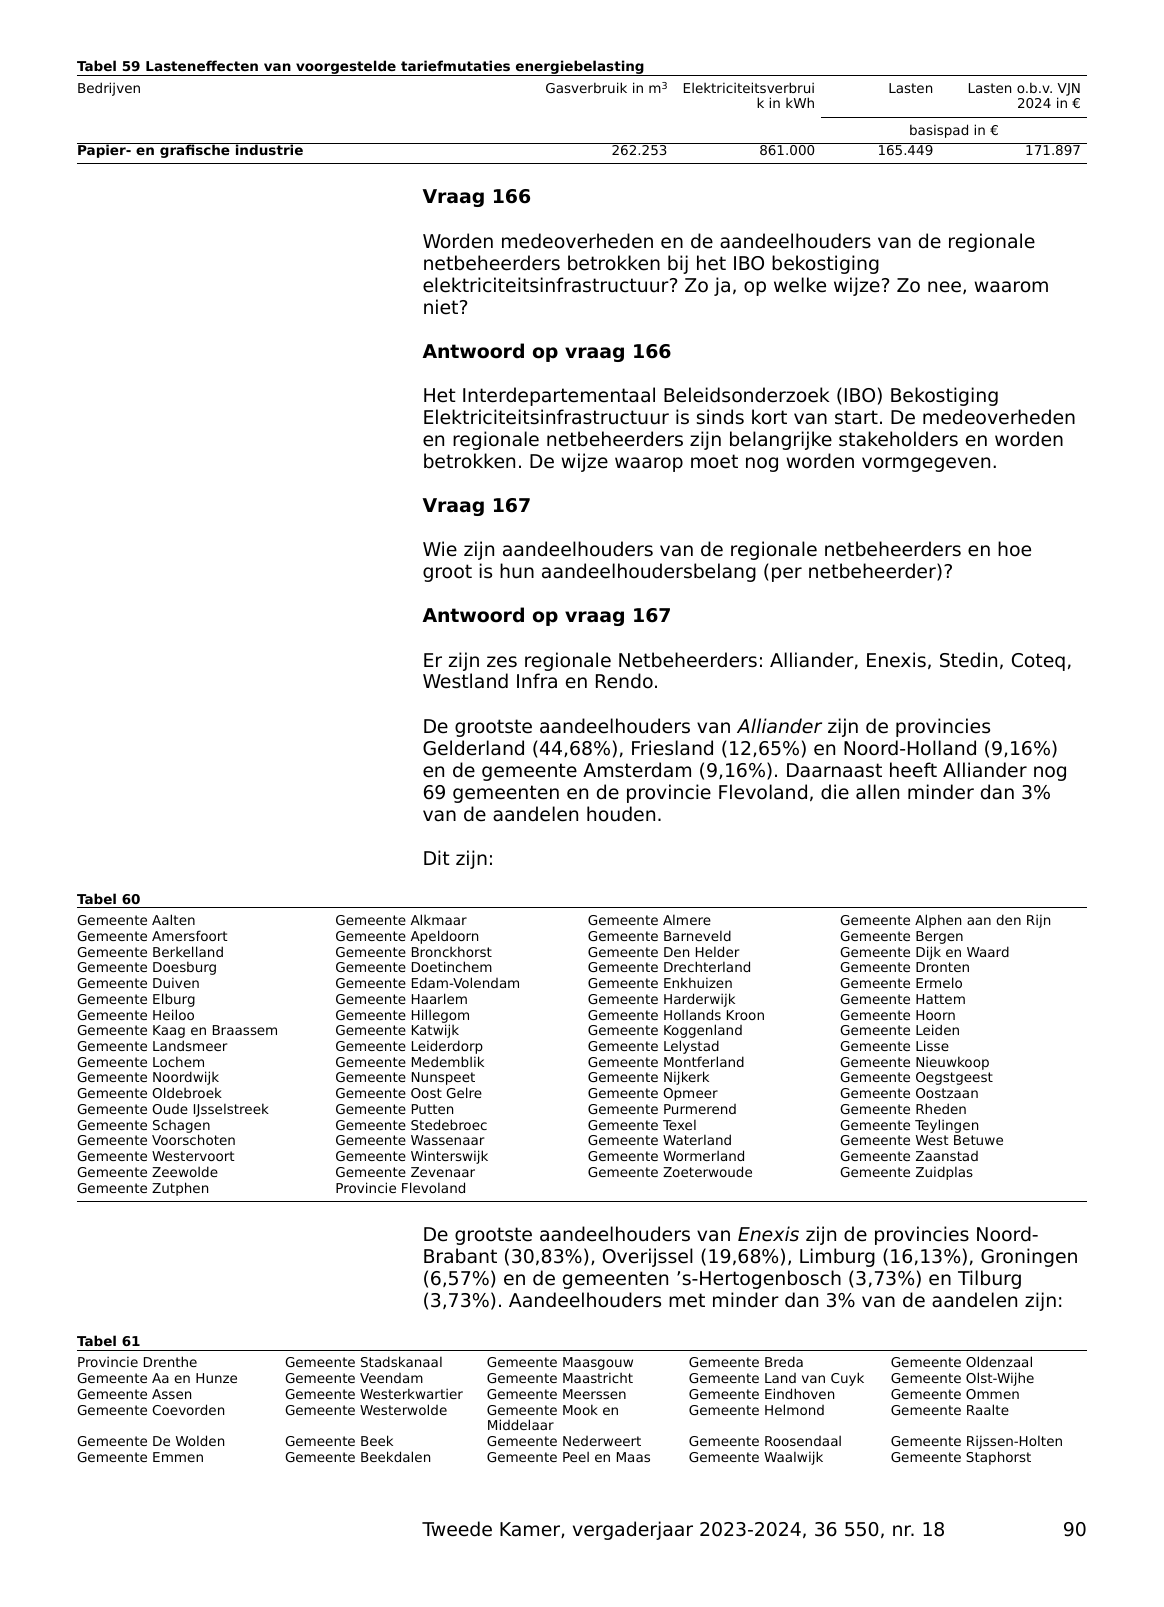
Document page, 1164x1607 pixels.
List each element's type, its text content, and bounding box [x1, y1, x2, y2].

table_header Tabel 61 [77, 1334, 1087, 1349]
table_cell Gemeente Staphorst [885, 1450, 1087, 1465]
table_cell Gemeente Wormerland [582, 1149, 834, 1165]
table_cell Gemeente Winterswijk [329, 1149, 582, 1165]
table_header Tabel 59 Lasteneffecten van voorgestelde tariefmutaties energiebelasting [77, 59, 1087, 75]
table_cell Gemeente Zutphen [77, 1180, 329, 1201]
table_cell Gemeente Land van Cuyk [683, 1371, 885, 1387]
table_cell Gemeente Zevenaar [329, 1165, 582, 1180]
table_cell Gemeente Nijkerk [582, 1070, 834, 1086]
table_cell Provincie Flevoland [329, 1180, 1087, 1201]
table_cell Gemeente Alphen aan den Rijn [834, 908, 1087, 929]
table_cell Gemeente Aalten [77, 908, 329, 929]
table_cell 262.253 [526, 144, 673, 163]
table_cell Gemeente Zeewolde [77, 1165, 329, 1180]
table_cell Gemeente Opmeer [582, 1086, 834, 1102]
table_cell 171.897 [939, 144, 1087, 163]
table_cell Lasten o.b.v. VJN 2024 in € [939, 76, 1087, 117]
table_cell Papier- en grafische industrie [77, 144, 526, 163]
table_cell Gemeente Bergen [834, 929, 1087, 944]
table_cell Gemeente Hoorn [834, 1008, 1087, 1023]
table_cell Gemeente Lelystad [582, 1039, 834, 1054]
table_cell Gemeente Noordwijk [77, 1070, 329, 1086]
table_cell Gemeente Voorschoten [77, 1133, 329, 1149]
table_cell Gemeente Harderwijk [582, 992, 834, 1007]
table_cell Gemeente Elburg [77, 992, 329, 1007]
table_cell Gemeente Dronten [834, 960, 1087, 976]
table_cell Gemeente Hillegom [329, 1008, 582, 1023]
text De grootste aandeelhouders van Enexis zijn de provincies Noord-Brabant (30,83%), Overijssel (19,68%), Limburg (16,13%), Groningen (6,57%) en de gemeenten ’s-Hertogenbosch (3,73%) en Tilburg (3,73%). Aandeelhouders met minder dan 3% van de aandelen zijn: [422, 1224, 1087, 1312]
table_cell Gemeente Leiderdorp [329, 1039, 582, 1054]
table_cell Gemeente Coevorden [77, 1403, 279, 1434]
table_cell Gemeente Zoeterwoude [582, 1165, 834, 1180]
table_cell Bedrijven [77, 76, 526, 143]
table_cell Lasten [821, 76, 939, 117]
table_cell Gemeente Duiven [77, 976, 329, 992]
text Er zijn zes regionale Netbeheerders: Alliander, Enexis, Stedin, Coteq, Westland Infra en Rendo. [422, 649, 1087, 693]
table_cell Gemeente Wassenaar [329, 1133, 582, 1149]
table_cell Gemeente Beek [279, 1434, 481, 1450]
table_cell Gemeente Roosendaal [683, 1434, 885, 1450]
table_cell Gemeente Olst-Wijhe [885, 1371, 1087, 1387]
table_cell Gemeente Nunspeet [329, 1070, 582, 1086]
table_cell Gemeente Enkhuizen [582, 976, 834, 992]
table_cell Gemeente Oostzaan [834, 1086, 1087, 1102]
table_cell Gemeente Schagen [77, 1118, 329, 1133]
table_cell Gemeente Ermelo [834, 976, 1087, 992]
subtitle Antwoord op vraag 166 [422, 341, 1087, 363]
text Worden medeoverheden en de aandeelhouders van de regionale netbeheerders betrokken bij het IBO bekostiging elektriciteitsinfrastructuur? Zo ja, op welke wijze? Zo nee, waarom niet? [422, 231, 1087, 318]
table_cell Gemeente Kaag en Braassem [77, 1023, 329, 1039]
table_cell Gemeente Putten [329, 1102, 582, 1117]
table_cell Gemeente Beekdalen [279, 1450, 481, 1465]
table_cell Gemeente Drechterland [582, 960, 834, 976]
table_cell Gemeente Lochem [77, 1055, 329, 1070]
table_cell Gemeente Texel [582, 1118, 834, 1133]
table_cell Gemeente Rheden [834, 1102, 1087, 1117]
table_cell Gemeente Oldenzaal [885, 1351, 1087, 1371]
table_cell Gemeente Leiden [834, 1023, 1087, 1039]
table_cell Gemeente Landsmeer [77, 1039, 329, 1054]
table_cell Gemeente Westerkwartier [279, 1387, 481, 1402]
table_cell Gemeente Veendam [279, 1371, 481, 1387]
table_cell Gemeente Helmond [683, 1403, 885, 1434]
table_cell Gemeente Meerssen [481, 1387, 683, 1402]
table_cell Gemeente Almere [582, 908, 834, 929]
table_cell Gemeente West Betuwe [834, 1133, 1087, 1149]
table_cell Gemeente Doetinchem [329, 960, 582, 976]
table_cell Gemeente Dijk en Waard [834, 945, 1087, 960]
table_cell Gemeente Zaanstad [834, 1149, 1087, 1165]
table_cell Gemeente Nederweert [481, 1434, 683, 1450]
table_cell Gemeente Oldebroek [77, 1086, 329, 1102]
table_cell basispad in € [821, 118, 1087, 143]
table_cell Gemeente Stadskanaal [279, 1351, 481, 1371]
table_cell Gemeente Oost Gelre [329, 1086, 582, 1102]
table_cell Gemeente Apeldoorn [329, 929, 582, 944]
table_cell Gemeente Stedebroec [329, 1118, 582, 1133]
table_cell Gemeente Raalte [885, 1403, 1087, 1434]
subtitle Vraag 167 [422, 495, 1087, 517]
table_cell Gemeente De Wolden [77, 1434, 279, 1450]
table_cell Gemeente Lisse [834, 1039, 1087, 1054]
table_cell Gemeente Emmen [77, 1450, 279, 1465]
subtitle Vraag 166 [422, 186, 1087, 208]
table_cell Gemeente Oegstgeest [834, 1070, 1087, 1086]
text Dit zijn: [422, 848, 1087, 870]
table_cell Gemeente Breda [683, 1351, 885, 1371]
table_cell Gemeente Ommen [885, 1387, 1087, 1402]
table_cell Gemeente Doesburg [77, 960, 329, 976]
table_cell Gemeente Peel en Maas [481, 1450, 683, 1465]
table_cell Gemeente Den Helder [582, 945, 834, 960]
table_cell Gemeente Rijssen-Holten [885, 1434, 1087, 1450]
table_cell Gemeente Purmerend [582, 1102, 834, 1117]
table_cell Gemeente Koggenland [582, 1023, 834, 1039]
table_cell 861.000 [673, 144, 821, 163]
text De grootste aandeelhouders van Alliander zijn de provincies Gelderland (44,68%), Friesland (12,65%) en Noord-Holland (9,16%) en de gemeente Amsterdam (9,16%). Daarnaast heeft Alliander nog 69 gemeenten en de provincie Flevoland, die allen minder dan 3% van de aandelen houden. [422, 716, 1087, 826]
table_cell Gemeente Bronckhorst [329, 945, 582, 960]
table_cell Gemeente Edam-Volendam [329, 976, 582, 992]
table_cell Gemeente Montferland [582, 1055, 834, 1070]
text Het Interdepartementaal Beleidsonderzoek (IBO) Bekostiging Elektriciteitsinfrastructuur is sinds kort van start. De medeoverheden en regionale netbeheerders zijn belangrijke stakeholders en worden betrokken. De wijze waarop moet nog worden vormgegeven. [422, 385, 1087, 473]
table_cell Elektriciteitsverbruik in kWh [673, 76, 821, 143]
table_header Tabel 60 [77, 892, 1087, 907]
table_cell Gemeente Haarlem [329, 992, 582, 1007]
table_cell Gemeente Waterland [582, 1133, 834, 1149]
table_cell Gemeente Berkelland [77, 945, 329, 960]
table_cell Gemeente Hattem [834, 992, 1087, 1007]
table_cell Gemeente Heiloo [77, 1008, 329, 1023]
table_cell Gemeente Aa en Hunze [77, 1371, 279, 1387]
table_cell Gemeente Barneveld [582, 929, 834, 944]
table_cell Gasverbruik in m3 [526, 76, 673, 143]
table_cell Gemeente Medemblik [329, 1055, 582, 1070]
table_cell Gemeente Maasgouw [481, 1351, 683, 1371]
table_cell Gemeente Hollands Kroon [582, 1008, 834, 1023]
table_cell Gemeente Amersfoort [77, 929, 329, 944]
table_cell Gemeente Eindhoven [683, 1387, 885, 1402]
table_cell Gemeente Katwijk [329, 1023, 582, 1039]
table_cell Gemeente Zuidplas [834, 1165, 1087, 1180]
table_cell Gemeente Assen [77, 1387, 279, 1402]
subtitle Antwoord op vraag 167 [422, 605, 1087, 627]
table_cell Gemeente Alkmaar [329, 908, 582, 929]
table_cell Gemeente Teylingen [834, 1118, 1087, 1133]
table_cell Gemeente Westervoort [77, 1149, 329, 1165]
table_cell Provincie Drenthe [77, 1351, 279, 1371]
table_cell Gemeente Oude IJsselstreek [77, 1102, 329, 1117]
table_cell Gemeente Nieuwkoop [834, 1055, 1087, 1070]
table_cell Gemeente Waalwijk [683, 1450, 885, 1465]
table_cell Gemeente Westerwolde [279, 1403, 481, 1434]
table_cell 165.449 [821, 144, 939, 163]
text Wie zijn aandeelhouders van de regionale netbeheerders en hoe groot is hun aandeelhoudersbelang (per netbeheerder)? [422, 539, 1087, 583]
table_cell Gemeente Mook en Middelaar [481, 1403, 683, 1434]
table_cell Gemeente Maastricht [481, 1371, 683, 1387]
